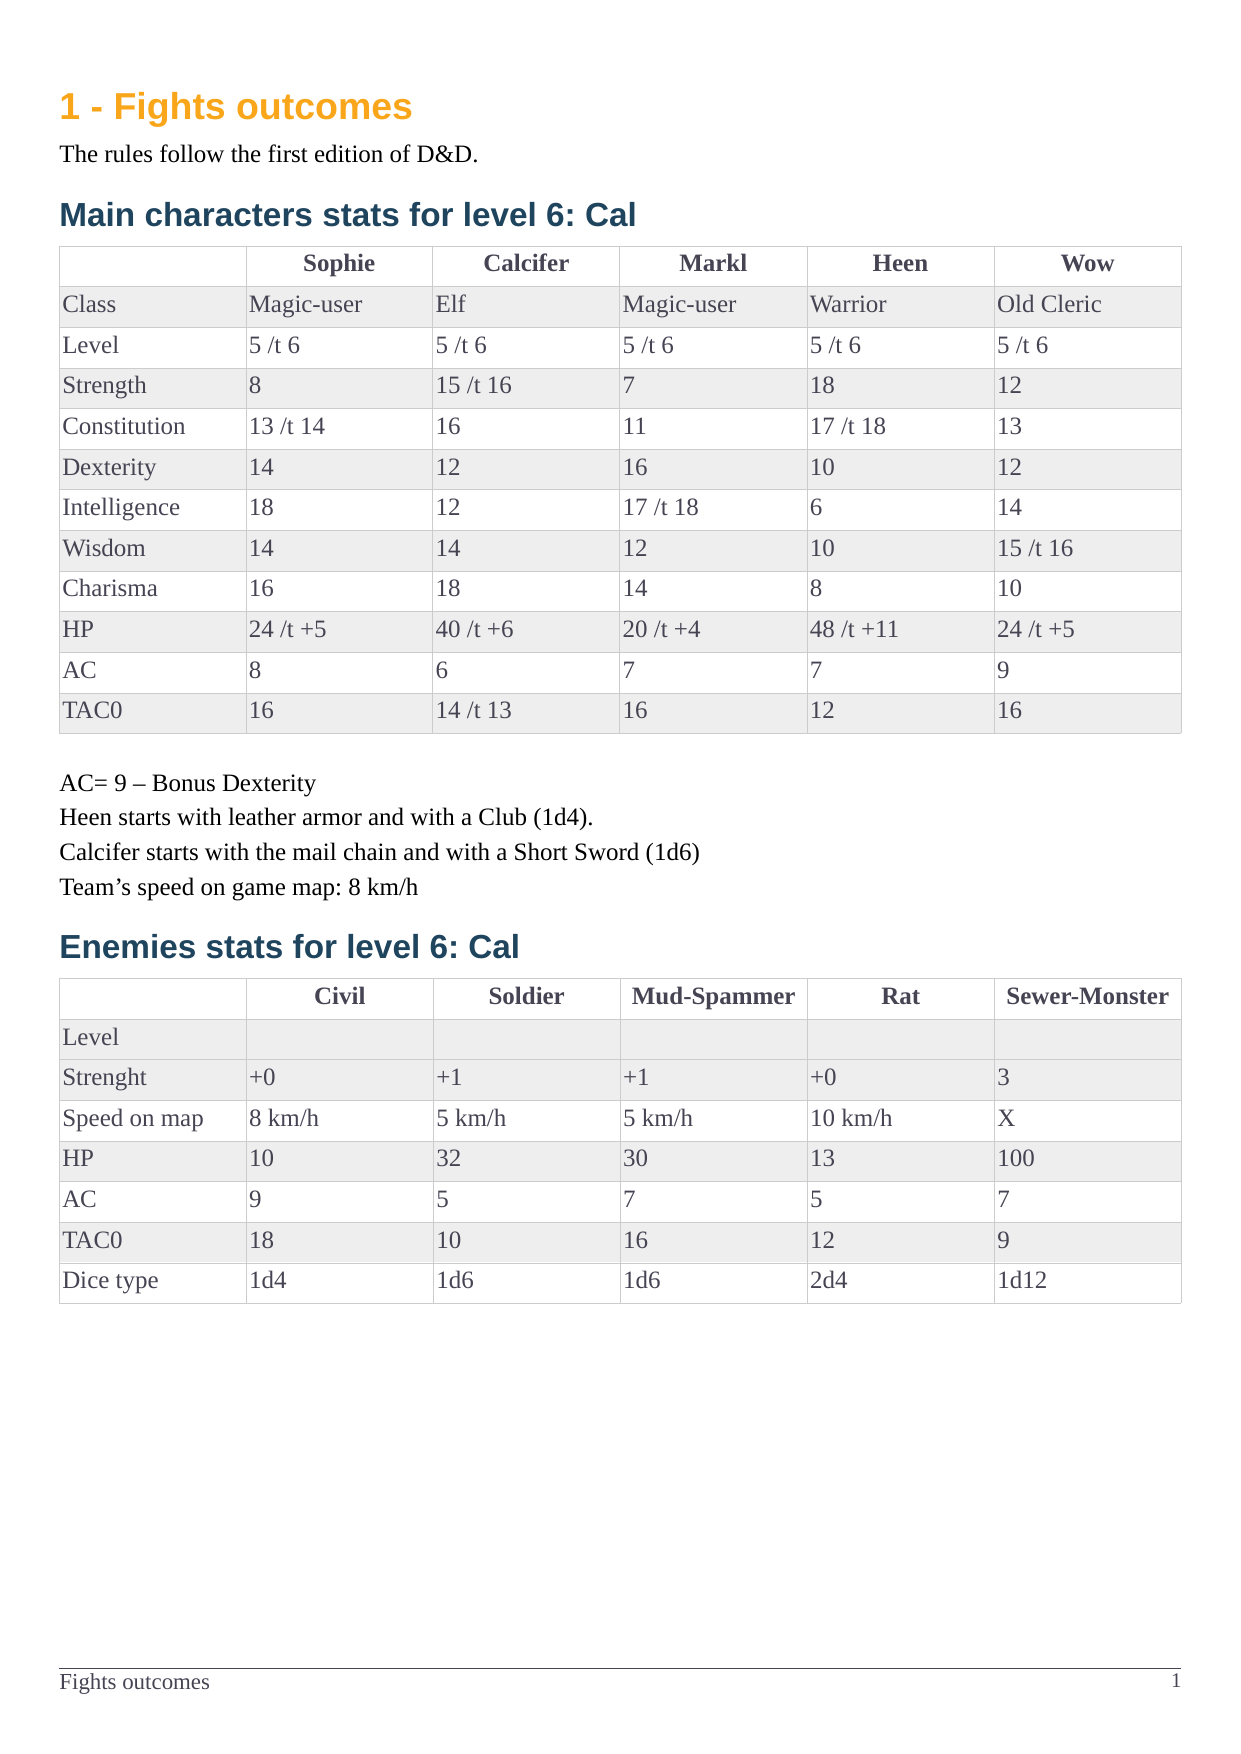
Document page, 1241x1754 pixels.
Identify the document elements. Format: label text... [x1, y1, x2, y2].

table_cell Strenght [60, 1060, 246, 1100]
table_cell 2d4 [808, 1264, 994, 1303]
text AC= 9 – Bonus Dexterity [59, 768, 1181, 797]
table_cell 5 /t 6 [808, 328, 994, 367]
table_header Civil [247, 979, 433, 1019]
table_cell HP [60, 612, 246, 652]
table_cell +0 [808, 1060, 994, 1100]
table_cell [808, 1020, 994, 1059]
table_cell 20 /t +4 [620, 612, 807, 652]
table_cell 7 [621, 1182, 807, 1222]
text Calcifer starts with the mail chain and with a Short Sword (1d6) [59, 837, 1181, 866]
table_cell 5 [434, 1182, 620, 1222]
table_cell TAC0 [60, 1223, 246, 1262]
table_cell 5 /t 6 [433, 328, 619, 367]
table_cell [995, 1020, 1181, 1059]
table_cell 9 [247, 1182, 433, 1222]
text Team’s speed on game map: 8 km/h [59, 872, 1181, 901]
table_cell 18 [247, 1223, 433, 1262]
table_cell 6 [433, 653, 619, 692]
table_header Rat [808, 979, 994, 1019]
table_cell 12 [433, 490, 619, 530]
table_cell 17 /t 18 [808, 409, 994, 449]
table_cell 24 /t +5 [247, 612, 432, 652]
table_cell Charisma [60, 572, 246, 611]
table_cell 1d12 [995, 1264, 1181, 1303]
table_cell [247, 1020, 433, 1059]
table_cell 8 [247, 369, 432, 408]
table_cell 16 [995, 694, 1181, 733]
table_cell AC [60, 1182, 246, 1222]
table_cell 12 [995, 369, 1181, 408]
text Heen starts with leather armor and with a Club (1d4). [59, 802, 1181, 831]
table_cell 14 [995, 490, 1181, 530]
table_cell Level [60, 328, 246, 367]
table_cell 7 [620, 369, 807, 408]
table_cell 32 [434, 1142, 620, 1181]
table_cell Intelligence [60, 490, 246, 530]
table_cell 9 [995, 1223, 1181, 1262]
table_cell 5 /t 6 [247, 328, 432, 367]
table_cell Warrior [808, 287, 994, 327]
table_cell 30 [621, 1142, 807, 1181]
table_cell 5 km/h [621, 1101, 807, 1141]
table_cell Dice type [60, 1264, 246, 1303]
table_cell 16 [247, 694, 432, 733]
table_cell 12 [620, 531, 807, 571]
table_header Markl [620, 247, 807, 286]
table_cell 100 [995, 1142, 1181, 1181]
table_cell 18 [808, 369, 994, 408]
table_cell 14 [433, 531, 619, 571]
table_cell 15 /t 16 [433, 369, 619, 408]
table_cell 3 [995, 1060, 1181, 1100]
table_cell Magic-user [247, 287, 432, 327]
table_cell 8 km/h [247, 1101, 433, 1141]
table_header Heen [808, 247, 994, 286]
table_cell 18 [433, 572, 619, 611]
table_header Soldier [434, 979, 620, 1019]
table_cell X [995, 1101, 1181, 1141]
table_cell TAC0 [60, 694, 246, 733]
table_cell 5 /t 6 [620, 328, 807, 367]
table_cell 48 /t +11 [808, 612, 994, 652]
table_cell 13 [808, 1142, 994, 1181]
subtitle Enemies stats for level 6: Cal [59, 927, 1181, 966]
text The rules follow the first edition of D&D. [59, 139, 1181, 168]
table_cell 14 [247, 450, 432, 489]
table_cell 14 [247, 531, 432, 571]
table_cell 16 [621, 1223, 807, 1262]
table_cell +1 [434, 1060, 620, 1100]
table_cell AC [60, 653, 246, 692]
table_cell 10 km/h [808, 1101, 994, 1141]
table_cell 1d4 [247, 1264, 433, 1303]
table_cell Speed on map [60, 1101, 246, 1141]
table_cell 5 /t 6 [995, 328, 1181, 367]
table_cell Class [60, 287, 246, 327]
table_cell 10 [434, 1223, 620, 1262]
table_cell 13 /t 14 [247, 409, 432, 449]
table_cell 24 /t +5 [995, 612, 1181, 652]
subtitle Main characters stats for level 6: Cal [59, 195, 1181, 233]
table_cell 16 [620, 450, 807, 489]
table_cell 7 [620, 653, 807, 692]
table_cell 16 [433, 409, 619, 449]
table_cell 40 /t +6 [433, 612, 619, 652]
table_cell 1d6 [434, 1264, 620, 1303]
table_cell 14 [620, 572, 807, 611]
table_cell 15 /t 16 [995, 531, 1181, 571]
table_cell 12 [808, 1223, 994, 1262]
table_cell 9 [995, 653, 1181, 692]
table_cell 7 [995, 1182, 1181, 1222]
table_cell 12 [433, 450, 619, 489]
table_header Sewer-Monster [995, 979, 1181, 1019]
table_header [60, 979, 246, 1019]
table_cell [621, 1020, 807, 1059]
table_cell 1d6 [621, 1264, 807, 1303]
table_cell Dexterity [60, 450, 246, 489]
table_cell 10 [808, 531, 994, 571]
table_cell Magic-user [620, 287, 807, 327]
table_cell 11 [620, 409, 807, 449]
table_cell Constitution [60, 409, 246, 449]
table_cell 10 [995, 572, 1181, 611]
table_cell 12 [808, 694, 994, 733]
table_cell HP [60, 1142, 246, 1181]
table_cell [434, 1020, 620, 1059]
table_cell Old Cleric [995, 287, 1181, 327]
table_header Wow [995, 247, 1181, 286]
table_header Sophie [247, 247, 432, 286]
table_cell 16 [620, 694, 807, 733]
table_cell 8 [808, 572, 994, 611]
table_cell 18 [247, 490, 432, 530]
table_header Mud-Spammer [621, 979, 807, 1019]
table_cell 12 [995, 450, 1181, 489]
table_cell +1 [621, 1060, 807, 1100]
table_header [60, 247, 246, 286]
table_header Calcifer [433, 247, 619, 286]
table_cell 5 [808, 1182, 994, 1222]
table_cell 14 /t 13 [433, 694, 619, 733]
table_cell 7 [808, 653, 994, 692]
table_cell Strength [60, 369, 246, 408]
table_cell 16 [247, 572, 432, 611]
subtitle Fights outcomes [59, 84, 1181, 127]
table_cell Level [60, 1020, 246, 1059]
table_cell +0 [247, 1060, 433, 1100]
table_cell 5 km/h [434, 1101, 620, 1141]
table_cell Elf [433, 287, 619, 327]
table_cell 6 [808, 490, 994, 530]
table_cell Wisdom [60, 531, 246, 571]
table_cell 17 /t 18 [620, 490, 807, 530]
table_cell 13 [995, 409, 1181, 449]
table_cell 10 [247, 1142, 433, 1181]
table_cell 10 [808, 450, 994, 489]
table_cell 8 [247, 653, 432, 692]
